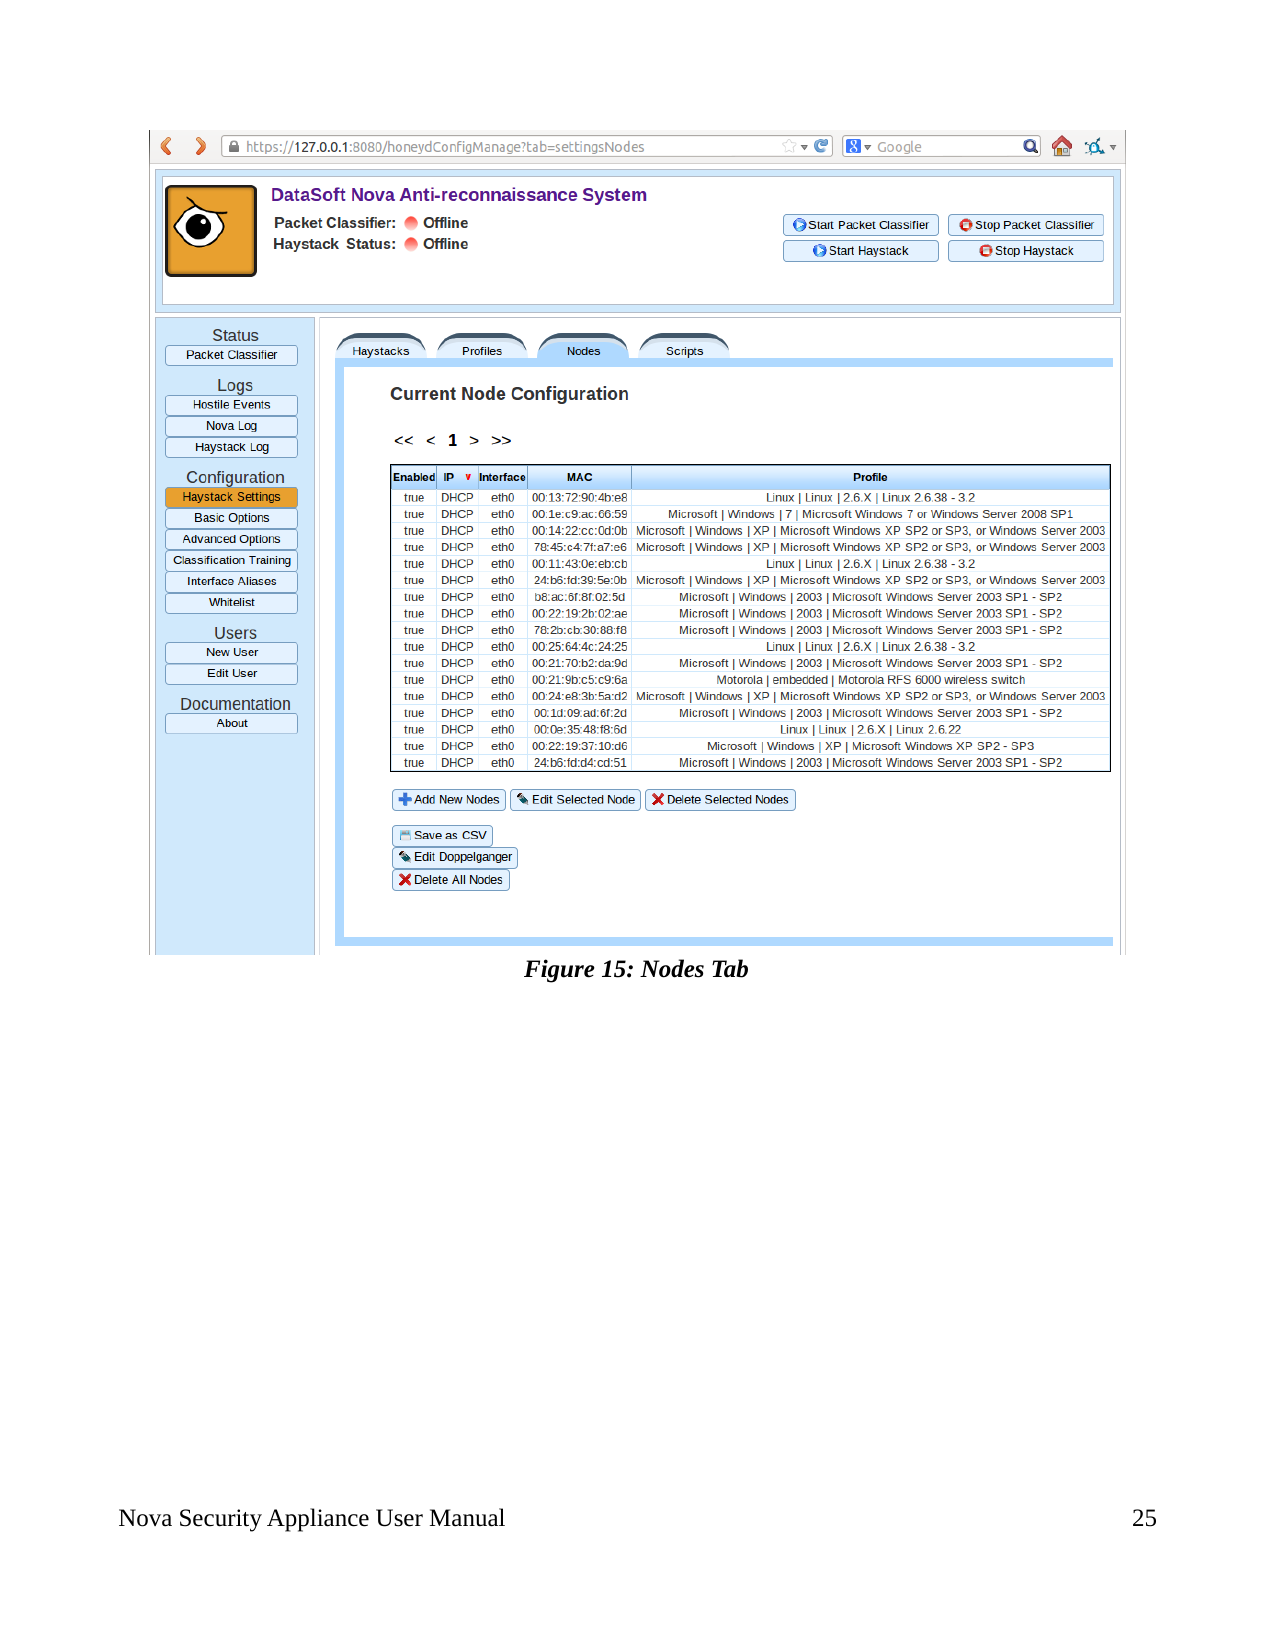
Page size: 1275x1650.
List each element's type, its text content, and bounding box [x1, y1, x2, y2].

picture [149, 130, 1126, 955]
text Figure 15: Nodes Tab [144, 955, 1131, 983]
